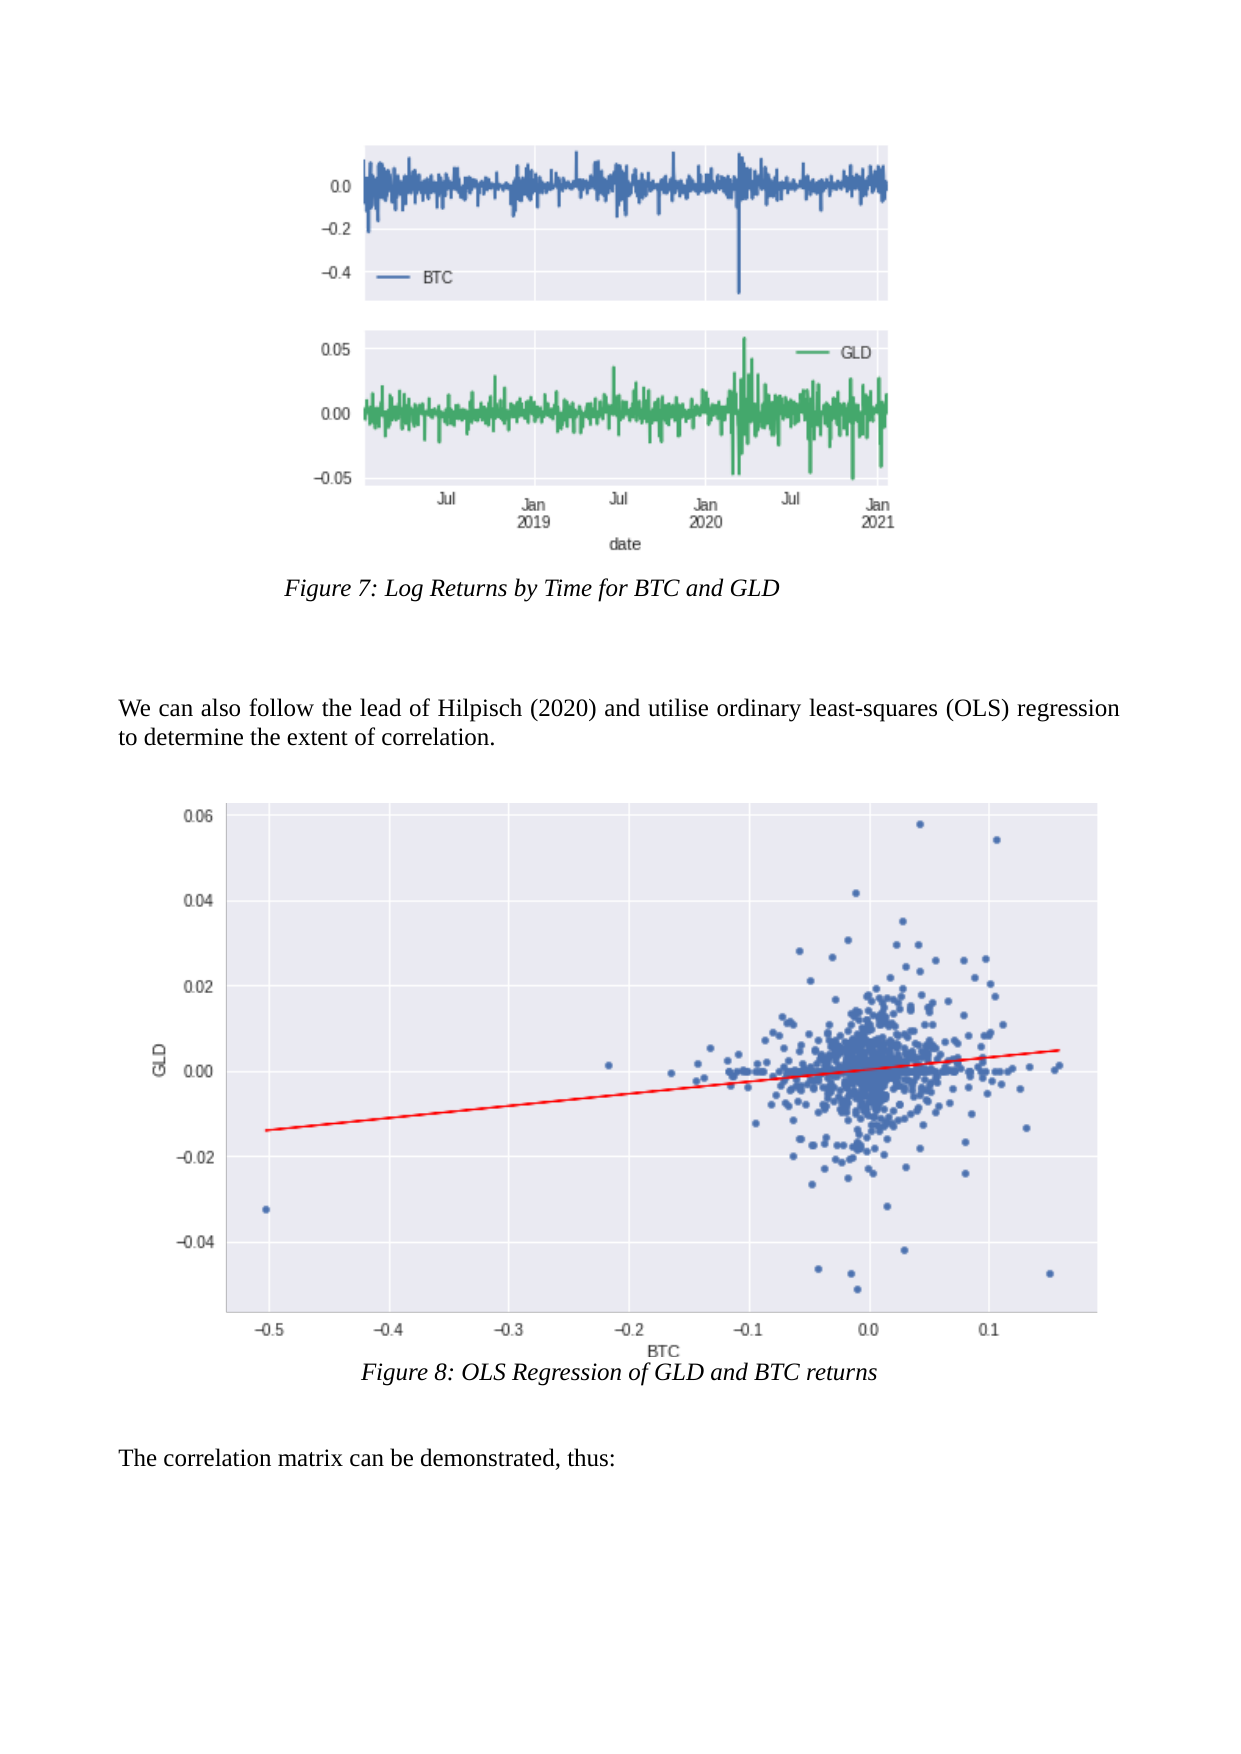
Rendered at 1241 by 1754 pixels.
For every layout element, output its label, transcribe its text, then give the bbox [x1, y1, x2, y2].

text The correlation matrix can be demonstrated, thus: [118, 1443, 1122, 1472]
picture [142, 803, 1098, 1357]
picture [284, 130, 957, 569]
text We can also follow the lead of Hilpisch (2020) and utilise ordinary least-squares (OLS) regression to determine the extent of correlation. [118, 693, 1122, 751]
text Figure 8: OLS Regression of GLD and BTC returns [143, 1357, 1098, 1386]
text Figure 7: Log Returns by Time for BTC and GLD [284, 569, 956, 602]
